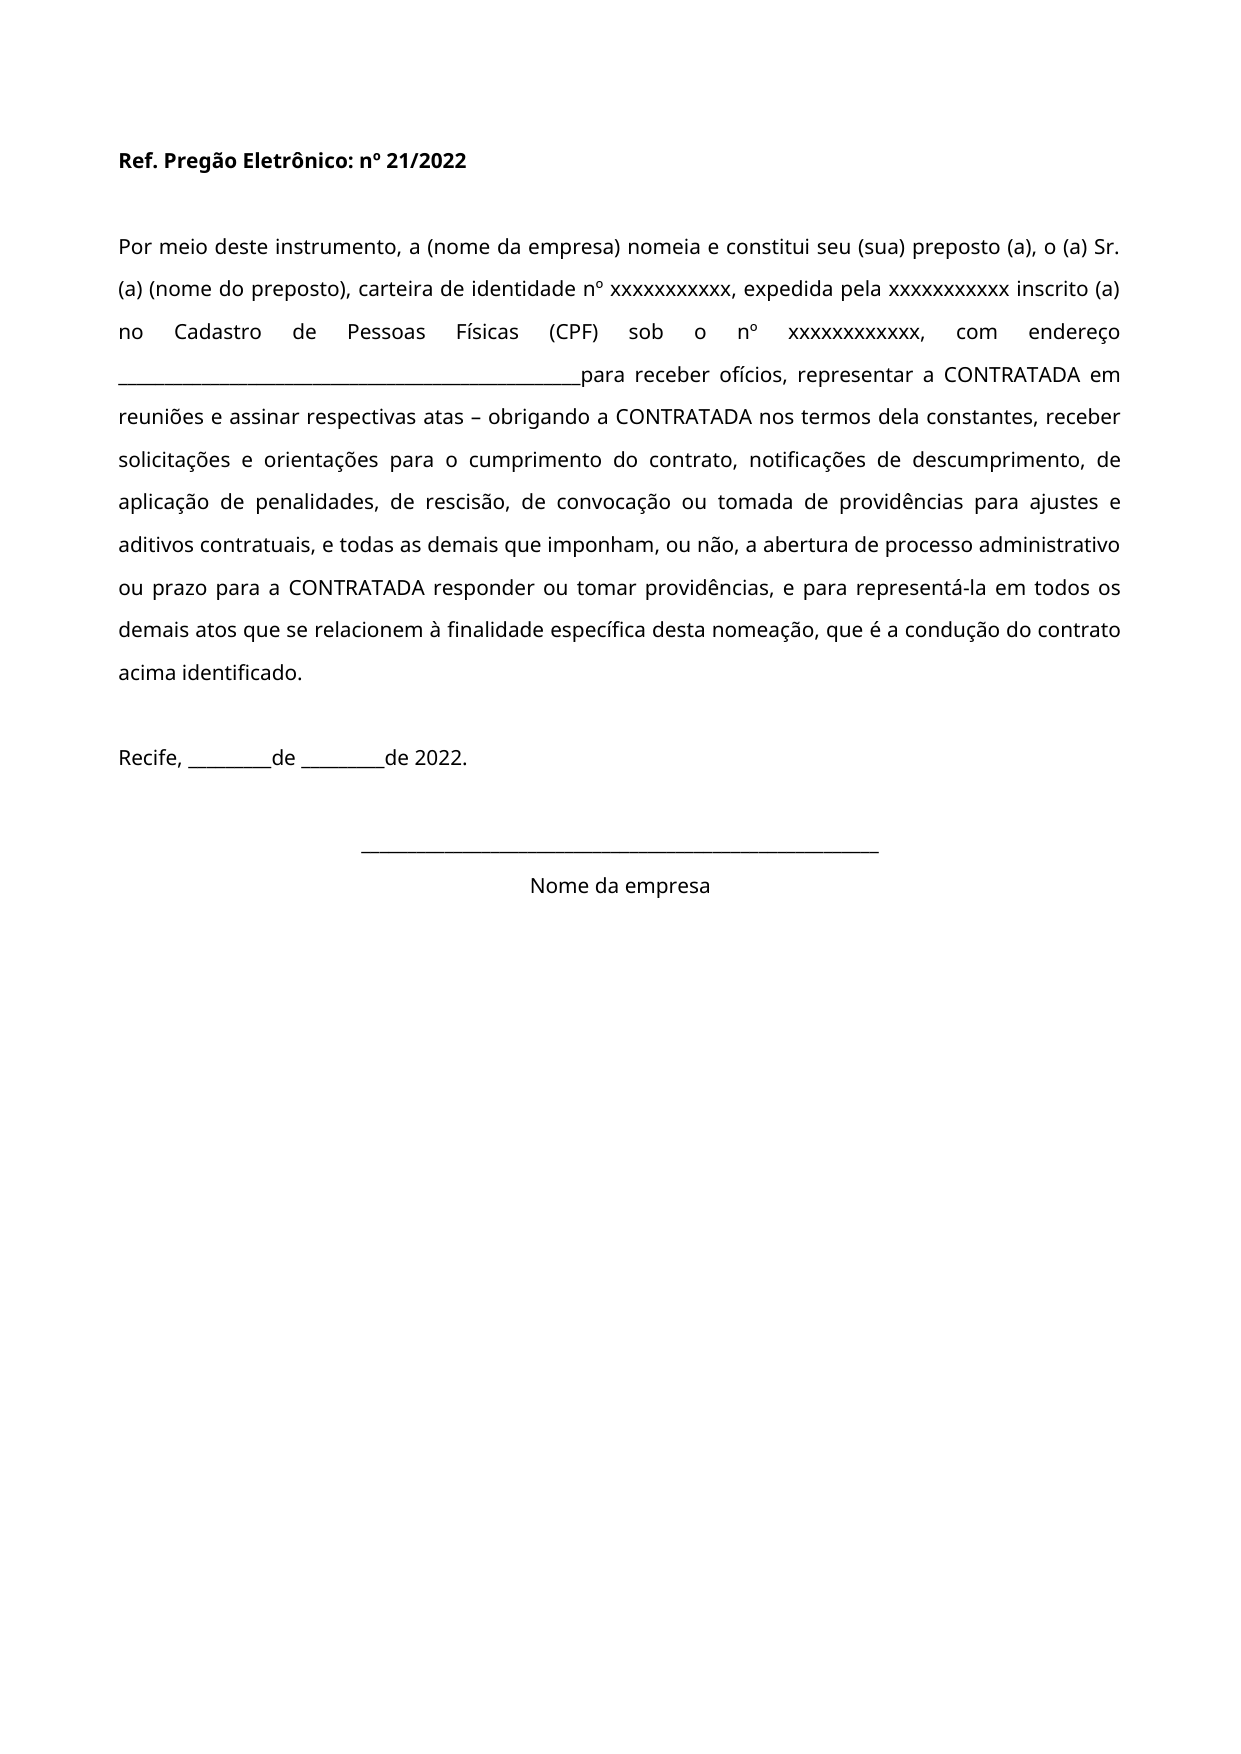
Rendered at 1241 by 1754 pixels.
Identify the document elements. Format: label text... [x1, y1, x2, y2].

text Por meio deste instrumento, a (nome da empresa) nomeia e constitui seu (sua) preposto (a), o (a) Sr. (a) (nome do preposto), carteira de identidade nº xxxxxxxxxxx, expedida pela xxxxxxxxxxx inscrito (a) no Cadastro de Pessoas Físicas (CPF) sob o nº xxxxxxxxxxxx, com endereço __________________________________________________para receber ofícios, representar a CONTRATADA em reuniões e assinar respectivas atas – obrigando a CONTRATADA nos termos dela constantes, receber solicitações e orientações para o cumprimento do contrato, notificações de descumprimento, de aplicação de penalidades, de rescisão, de convocação ou tomada de providências para ajustes e aditivos contratuais, e todas as demais que imponham, ou não, a abertura de processo administrativo ou prazo para a CONTRATADA responder ou tomar providências, e para representá-la em todos os demais atos que se relacionem à finalidade específica desta nomeação, que é a condução do contrato acima identificado. [118, 232, 1122, 686]
text Nome da empresa [118, 871, 1122, 899]
text Ref. Pregão Eletrônico: nº 21/2022 [118, 147, 1122, 175]
text Recife, _________de _________de 2022. [118, 743, 1122, 772]
text ________________________________________________________ [118, 828, 1122, 857]
